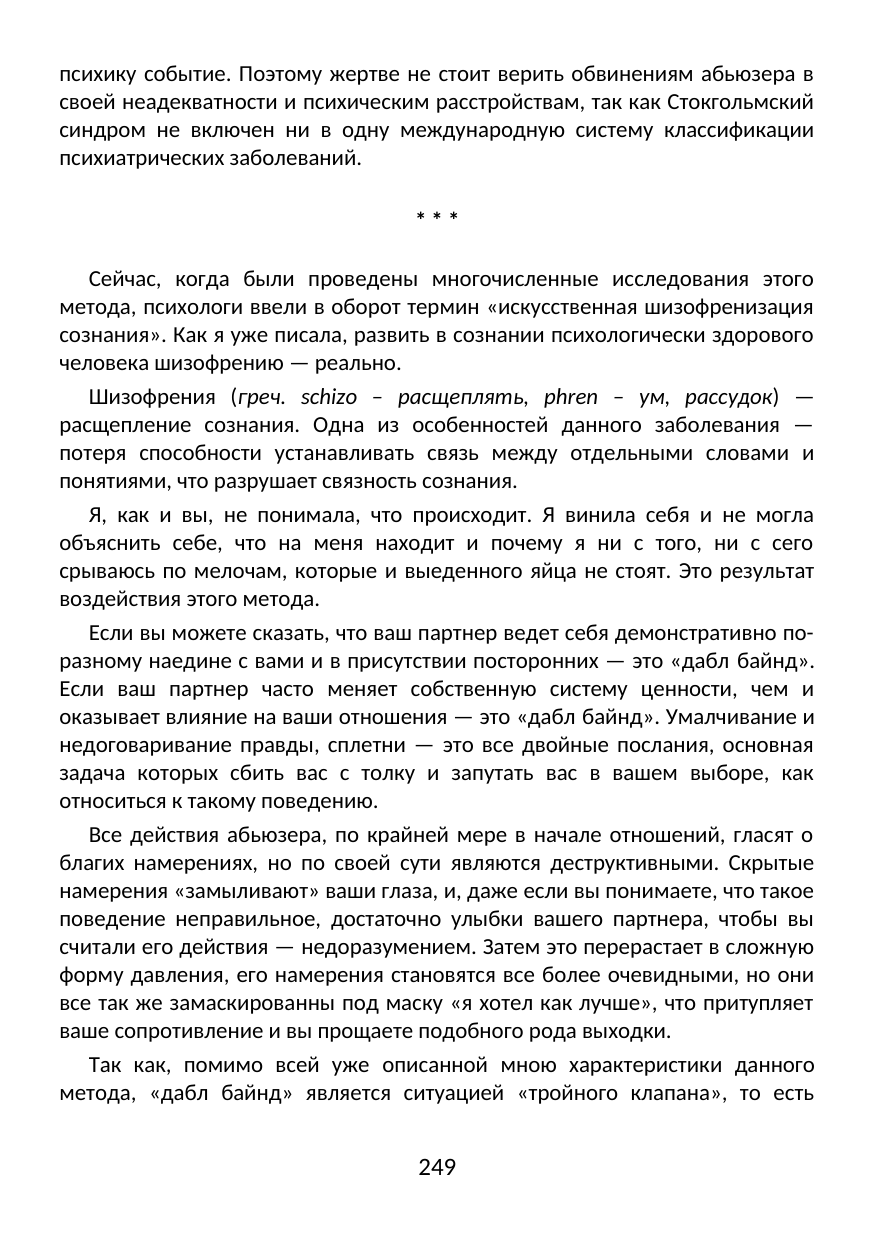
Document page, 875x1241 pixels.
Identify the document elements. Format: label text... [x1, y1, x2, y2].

text Если вы можете сказать, что ваш партнер ведет себя демонстративно по-разному наедине с вами и в присутствии посторонних — это «дабл байнд». Если ваш партнер часто меняет собственную систему ценности, чем и оказывает влияние на ваши отношения — это «дабл байнд». Умалчивание и недоговаривание правды, сплетни — это все двойные послания, основная задача которых сбить вас с толку и запутать вас в вашем выборе, как относиться к такому поведению. [59, 618, 815, 814]
text Шизофрения (греч. schizo – расщеплять, phren – ум, рассудок) — расщепление сознания. Одна из особенностей данного заболевания — потеря способности устанавливать связь между отдельными словами и понятиями, что разрушает связность сознания. [59, 382, 815, 494]
text Так как, помимо всей уже описанной мною характеристики данного метода, «дабл байнд» является ситуацией «тройного клапана», то есть [59, 1050, 815, 1106]
text психику событие. Поэтому жертве не стоит верить обвинениям абьюзера в своей неадекватности и психическим расстройствам, так как Стокгольмский синдром не включен ни в одну международную систему классификации психиатрических заболеваний. [59, 59, 815, 171]
text Все действия абьюзера, по крайней мере в начале отношений, гласят о благих намерениях, но по своей сути являются деструктивными. Скрытые намерения «замыливают» ваши глаза, и, даже если вы понимаете, что такое поведение неправильное, достаточно улыбки вашего партнера, чтобы вы считали его действия — недоразумением. Затем это перерастает в сложную форму давления, его намерения становятся все более очевидными, но они все так же замаскированны под маску «я хотел как лучше», что притупляет ваше сопротивление и вы прощаете подобного рода выходки. [59, 820, 815, 1044]
subtitle * * * [59, 207, 815, 234]
text Сейчас, когда были проведены многочисленные исследования этого метода, психологи ввели в оборот термин «искусственная шизофренизация сознания». Как я уже писала, развить в сознании психологически здорового человека шизофрению — реально. [59, 264, 815, 376]
text Я, как и вы, не понимала, что происходит. Я винила себя и не могла объяснить себе, что на меня находит и почему я ни с того, ни с сего срываюсь по мелочам, которые и выеденного яйца не стоят. Это результат воздействия этого метода. [59, 500, 815, 612]
